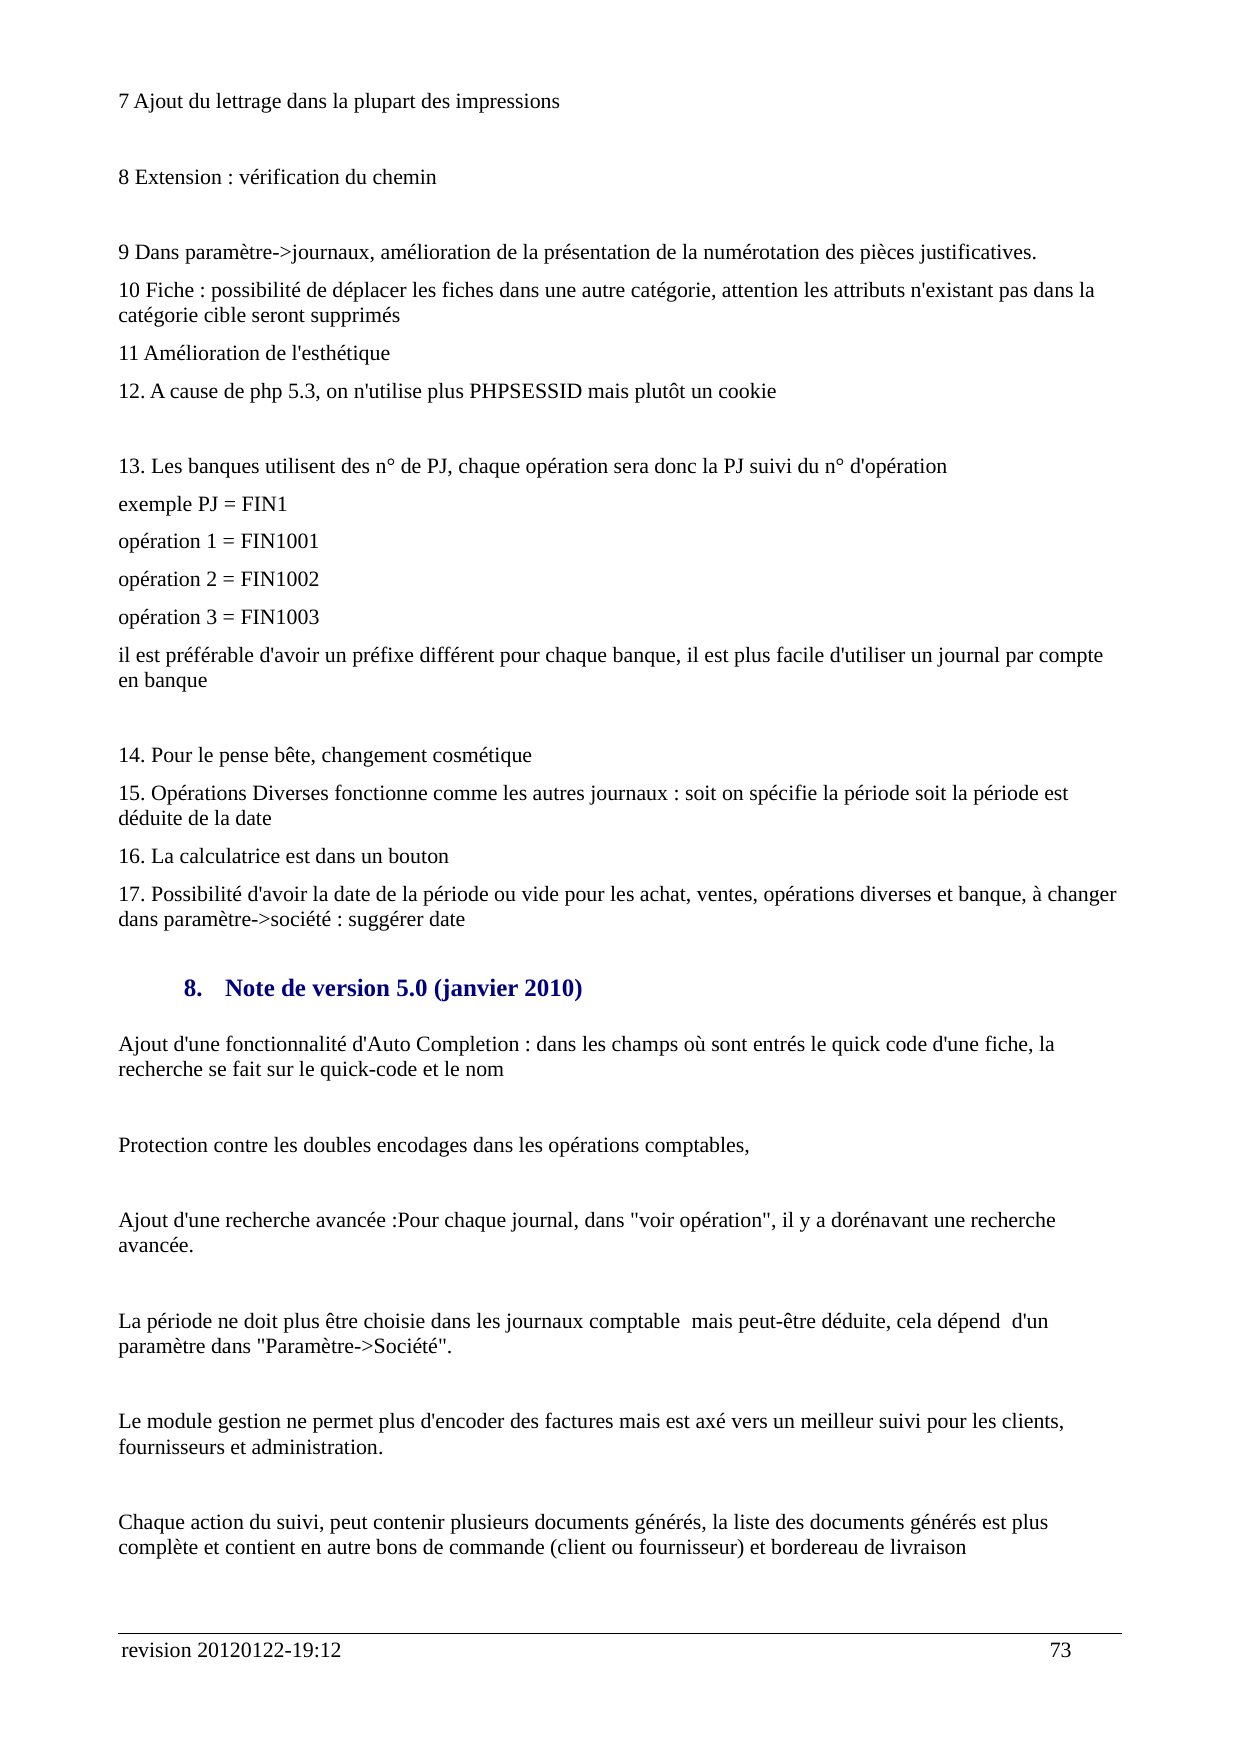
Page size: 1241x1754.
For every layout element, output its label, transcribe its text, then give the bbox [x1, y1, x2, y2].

text 8 Extension : vérification du chemin [118, 164, 1122, 189]
text Chaque action du suivi, peut contenir plusieurs documents générés, la liste des documents générés est plus complète et contient en autre bons de commande (client ou fournisseur) et bordereau de livraison [118, 1509, 1122, 1559]
text 14. Pour le pense bête, changement cosmétique [118, 742, 1122, 767]
text 10 Fiche : possibilité de déplacer les fiches dans une autre catégorie, attention les attributs n'existant pas dans la catégorie cible seront supprimés [118, 277, 1122, 327]
text opération 2 = FIN1002 [118, 566, 1122, 591]
text 12. A cause de php 5.3, on n'utilise plus PHPSESSID mais plutôt un cookie [118, 378, 1122, 403]
text 11 Amélioration de l'esthétique [118, 340, 1122, 365]
text opération 3 = FIN1003 [118, 604, 1122, 629]
text exemple PJ = FIN1 [118, 491, 1122, 516]
text 16. La calculatrice est dans un bouton [118, 843, 1122, 868]
text Ajout d'une fonctionnalité d'Auto Completion : dans les champs où sont entrés le quick code d'une fiche, la recherche se fait sur le quick-code et le nom [118, 1031, 1122, 1082]
text La période ne doit plus être choisie dans les journaux comptable mais peut-être déduite, cela dépend d'un paramètre dans "Paramètre->Société". [118, 1308, 1122, 1358]
text 17. Possibilité d'avoir la date de la période ou vide pour les achat, ventes, opérations diverses et banque, à changer dans paramètre->société : suggérer date [118, 881, 1122, 931]
text Le module gestion ne permet plus d'encoder des factures mais est axé vers un meilleur suivi pour les clients, fournisseurs et administration. [118, 1408, 1122, 1459]
text 7 Ajout du lettrage dans la plupart des impressions [118, 88, 1122, 114]
text Protection contre les doubles encodages dans les opérations comptables, [118, 1132, 1122, 1157]
text opération 1 = FIN1001 [118, 528, 1122, 554]
text 15. Opérations Diverses fonctionne comme les autres journaux : soit on spécifie la période soit la période est déduite de la date [118, 780, 1122, 830]
subtitle Note de version 5.0 (janvier 2010) [177, 973, 1122, 1002]
text 9 Dans paramètre->journaux, amélioration de la présentation de la numérotation des pièces justificatives. [118, 239, 1122, 264]
text 13. Les banques utilisent des n° de PJ, chaque opération sera donc la PJ suivi du n° d'opération [118, 453, 1122, 478]
text il est préférable d'avoir un préfixe différent pour chaque banque, il est plus facile d'utiliser un journal par compte en banque [118, 642, 1122, 692]
text Ajout d'une recherche avancée :Pour chaque journal, dans "voir opération", il y a dorénavant une recherche avancée. [118, 1207, 1122, 1258]
